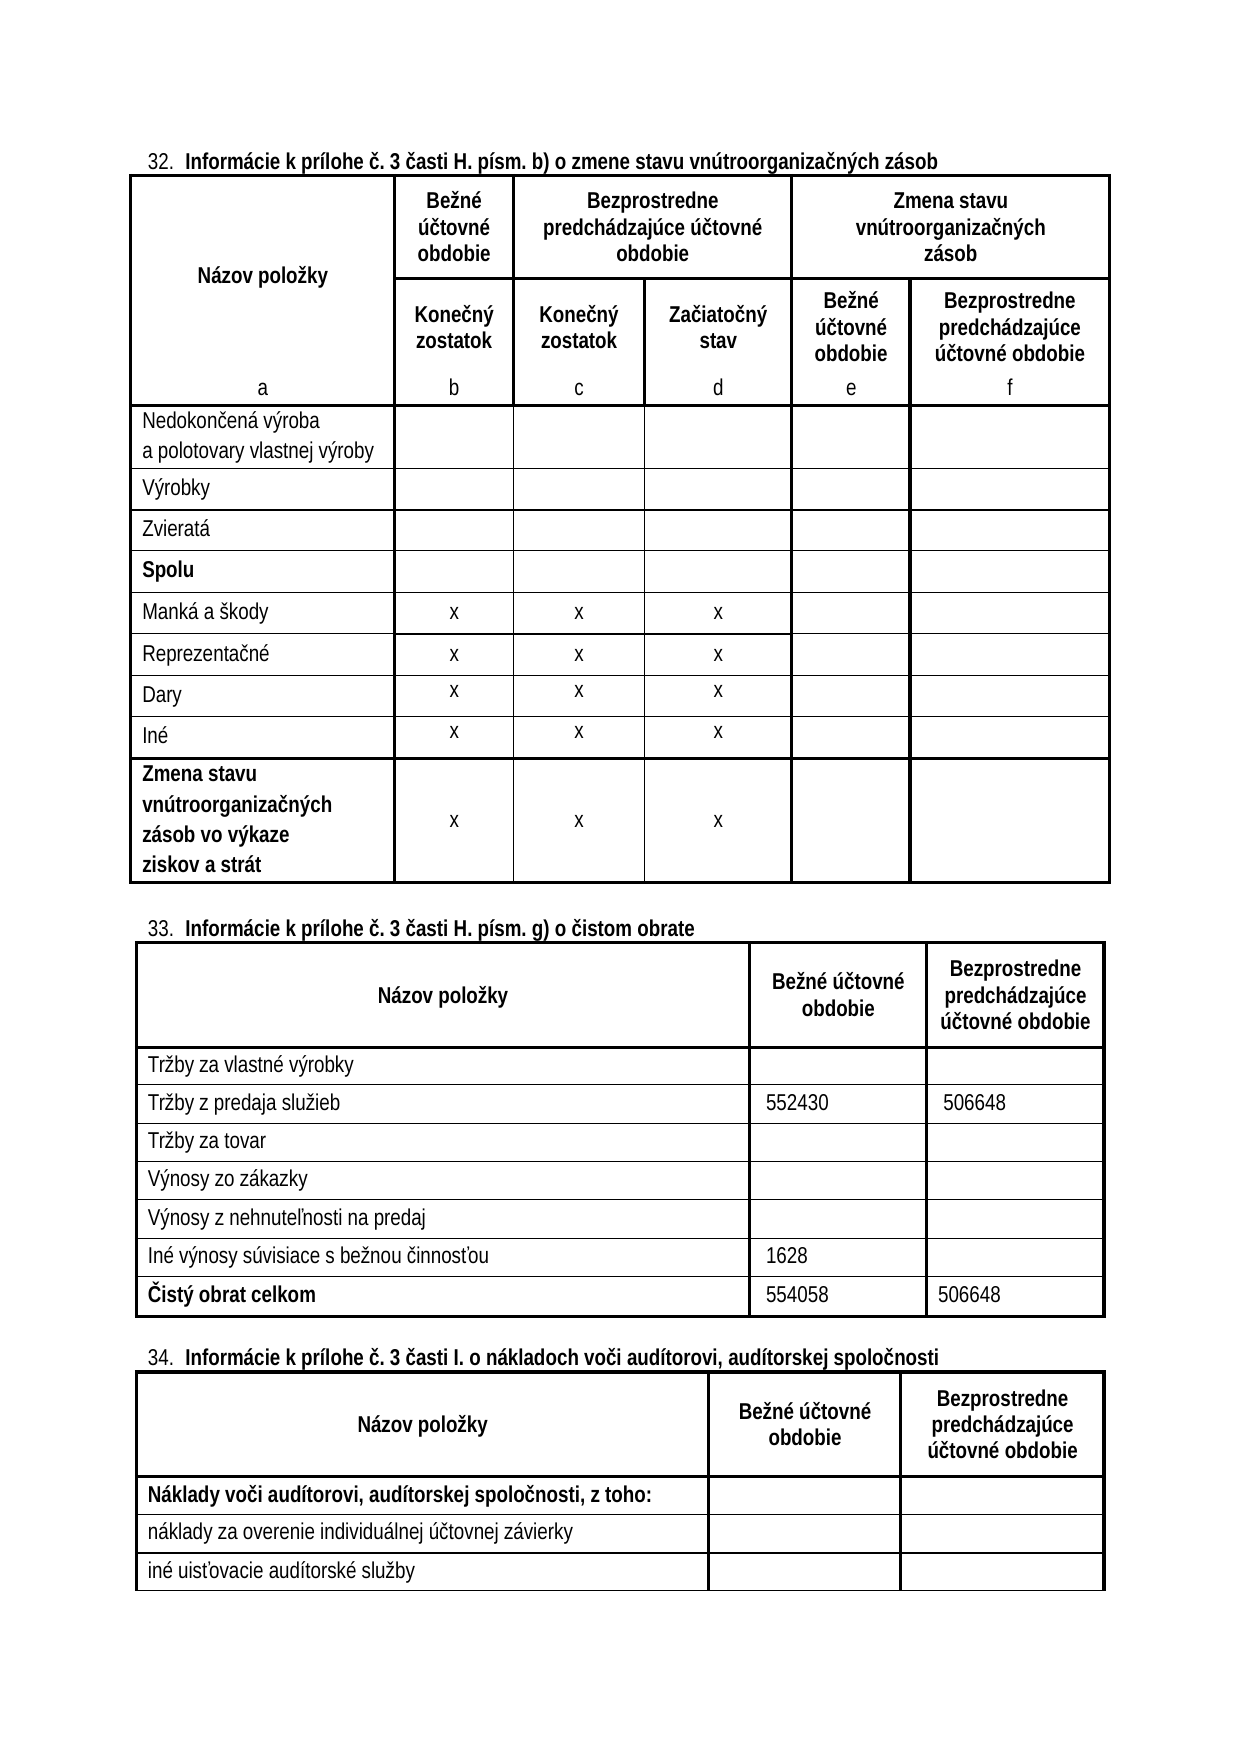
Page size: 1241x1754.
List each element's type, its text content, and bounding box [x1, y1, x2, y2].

table_cell [928, 1124, 1102, 1161]
title Informácie k prílohe č. 3 časti H. písm. g) o čistom obrate [148, 914, 1093, 941]
table_cell x [645, 760, 790, 881]
table_cell [710, 1478, 899, 1513]
table_cell d [646, 374, 790, 404]
table_cell Iné [132, 717, 393, 757]
table_cell Začiatočný stav [646, 280, 790, 374]
table_cell Tržby za tovar [138, 1124, 748, 1161]
table_cell Výrobky [132, 469, 393, 509]
table_cell Výnosy z nehnuteľnosti na predaj [138, 1200, 748, 1238]
table_cell [751, 1200, 925, 1238]
table_cell [396, 551, 513, 592]
table_cell 506648 [928, 1277, 1102, 1314]
table_cell Tržby z predaja služieb [138, 1085, 748, 1122]
table_cell iné uisťovacie audítorské služby [138, 1554, 707, 1590]
table_cell [514, 407, 644, 468]
table_cell [793, 634, 908, 674]
table_cell náklady za overenie individuálnej účtovnej závierky [138, 1515, 707, 1552]
table_cell [928, 1162, 1102, 1199]
table_cell [793, 511, 908, 550]
table_cell x [396, 635, 513, 674]
table_cell x [396, 760, 513, 881]
table_cell [645, 407, 790, 468]
table_header Bezprostredne predchádzajúce účtovné obdobie [928, 944, 1102, 1046]
table_cell [396, 407, 513, 468]
table_cell [912, 593, 1108, 633]
table_header Názov položky [138, 1374, 707, 1475]
table_cell [912, 634, 1108, 674]
table_cell f [912, 374, 1108, 404]
table_cell [710, 1554, 899, 1590]
table_cell [928, 1049, 1102, 1084]
table_cell x [514, 593, 644, 633]
table_header Zmena stavu vnútroorganizačných zásob [793, 177, 1108, 277]
table_cell b [396, 374, 512, 404]
table_cell Iné výnosy súvisiace s bežnou činnosťou [138, 1239, 748, 1276]
table_header Bežné účtovné obdobie [710, 1374, 899, 1475]
table_cell [793, 551, 908, 592]
table_header Bezprostredne predchádzajúce účtovné obdobie [515, 177, 790, 277]
table_cell [396, 469, 513, 509]
table_cell e [793, 374, 908, 404]
table_cell Bežné účtovné obdobie [793, 280, 908, 374]
table_cell [912, 511, 1108, 550]
table_cell Konečný zostatok [515, 280, 643, 374]
table_cell [645, 511, 790, 550]
title Informácie k prílohe č. 3 časti I. o nákladoch voči audítorovi, audítorskej spoločnosti [148, 1344, 1093, 1370]
title Informácie k prílohe č. 3 časti H. písm. b) o zmene stavu vnútroorganizačných zásob [148, 148, 1093, 174]
table_cell Dary [132, 676, 393, 716]
table_cell x [514, 717, 644, 757]
table_cell Manká a škody [132, 593, 393, 633]
table_cell [912, 469, 1108, 509]
table_cell [912, 551, 1108, 592]
table_cell x [645, 717, 790, 757]
table_cell x [396, 593, 513, 633]
table_cell Tržby za vlastné výrobky [138, 1049, 748, 1084]
table_cell x [645, 593, 790, 633]
table_cell [751, 1162, 925, 1199]
table_cell x [645, 676, 790, 716]
table_cell [396, 511, 513, 550]
table_cell [793, 760, 908, 881]
table_cell [710, 1515, 899, 1552]
table_cell Náklady voči audítorovi, audítorskej spoločnosti, z toho: [138, 1478, 707, 1513]
table_cell [514, 551, 644, 592]
table_header Bežné účtovné obdobie [751, 944, 925, 1046]
table_cell [912, 717, 1108, 757]
table_cell [645, 551, 790, 592]
table_cell [793, 676, 908, 716]
table_cell 1628 [751, 1239, 925, 1276]
table_cell [751, 1124, 925, 1161]
table_cell Výnosy zo zákazky [138, 1162, 748, 1199]
table_cell a [132, 374, 393, 404]
table_cell [645, 469, 790, 509]
table_cell [928, 1239, 1102, 1276]
table_cell x [396, 717, 513, 757]
table_cell [793, 407, 908, 468]
table_header Bezprostredne predchádzajúce účtovné obdobie [902, 1374, 1102, 1475]
table_cell Konečný zostatok [396, 280, 512, 374]
table_cell [902, 1554, 1102, 1590]
table_cell [514, 511, 644, 550]
table_cell [902, 1515, 1102, 1552]
table_cell [793, 717, 908, 757]
table_cell Čistý obrat celkom [138, 1277, 748, 1314]
table_cell Nedokončená výroba a polotovary vlastnej výroby [132, 407, 393, 468]
table_cell [912, 760, 1108, 881]
table_cell Bezprostredne predchádzajúce účtovné obdobie [912, 280, 1108, 374]
table_cell [912, 407, 1108, 468]
table_cell Reprezentačné [132, 634, 393, 674]
table_cell 554058 [751, 1277, 925, 1314]
table_cell 506648 [928, 1085, 1102, 1122]
table_cell [928, 1200, 1102, 1238]
table_cell x [396, 676, 513, 716]
table_cell Spolu [132, 551, 393, 592]
table_cell [793, 593, 908, 633]
table_cell [793, 469, 908, 509]
table_cell [514, 469, 644, 509]
table_cell x [514, 676, 644, 716]
table_cell Zmena stavu vnútroorganizačných zásob vo výkaze ziskov a strát [132, 760, 393, 881]
table_header Názov položky [132, 177, 393, 374]
table_cell x [514, 635, 644, 674]
table_cell 552430 [751, 1085, 925, 1122]
table_header Názov položky [138, 944, 748, 1046]
table_header Bežné účtovné obdobie [396, 177, 512, 277]
table_cell c [515, 374, 643, 404]
table_cell [912, 676, 1108, 716]
table_cell [751, 1049, 925, 1084]
table_cell x [645, 635, 790, 674]
table_cell [902, 1478, 1102, 1513]
table_cell x [514, 760, 644, 881]
table_cell Zvieratá [132, 511, 393, 550]
